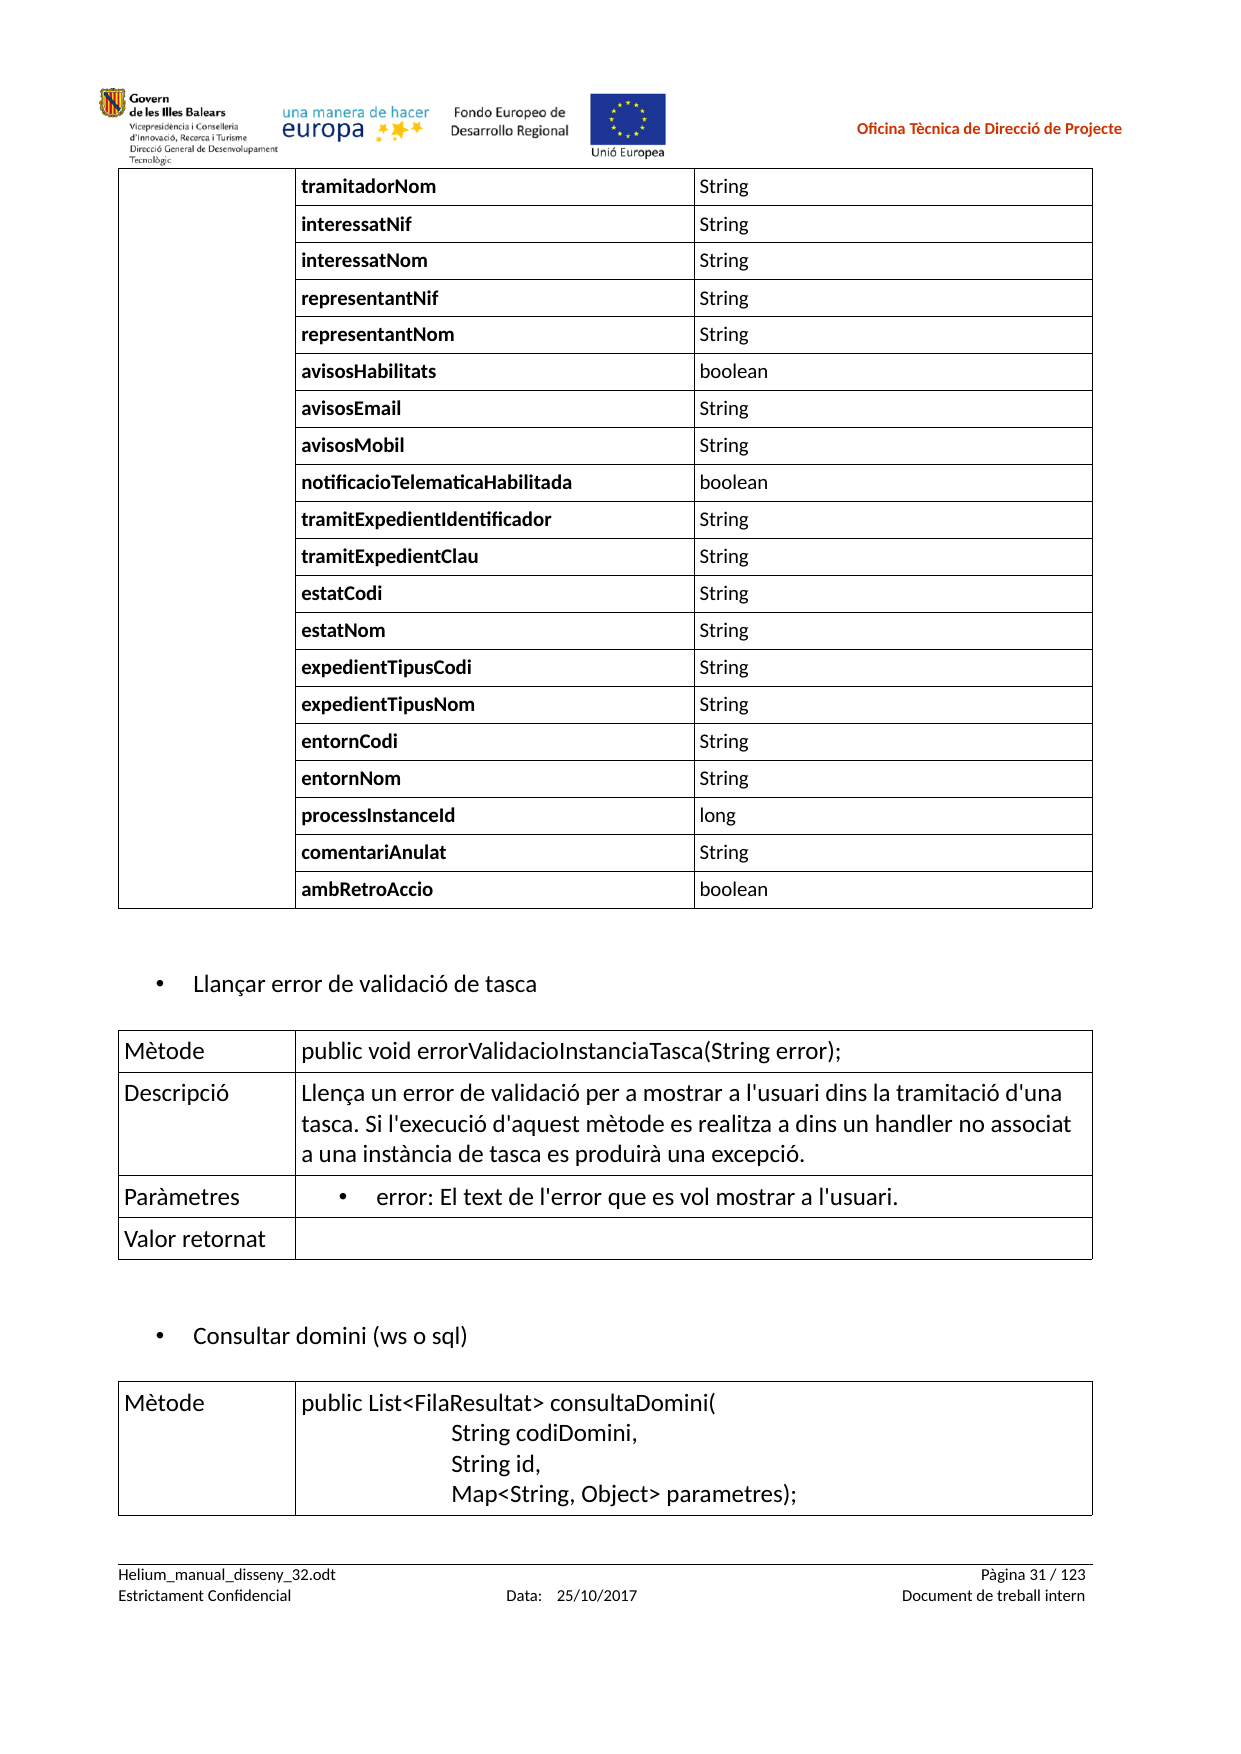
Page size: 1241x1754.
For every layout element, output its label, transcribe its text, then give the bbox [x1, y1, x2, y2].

table_cell boolean [695, 465, 1092, 501]
table_cell String [695, 761, 1092, 797]
picture [99, 87, 668, 166]
table_cell expedientTipusNom [296, 687, 694, 723]
table_cell entornNom [296, 761, 694, 797]
table_cell avisosEmail [296, 391, 694, 427]
table_cell String [695, 243, 1092, 279]
list Llançar error de validació de tasca [156, 969, 1122, 999]
table_cell String [695, 650, 1092, 686]
table_cell expedientTipusCodi [296, 650, 694, 686]
table_cell Paràmetres [119, 1176, 295, 1217]
table_cell avisosHabilitats [296, 354, 694, 390]
table_cell [119, 169, 295, 907]
table_cell [296, 1218, 1092, 1259]
list Consultar domini (ws o sql) [156, 1320, 1122, 1351]
table_cell boolean [695, 872, 1092, 907]
table_cell entornCodi [296, 724, 694, 759]
table_cell ambRetroAccio [296, 872, 694, 907]
table_cell comentariAnulat [296, 835, 694, 871]
table_cell tramitExpedientClau [296, 539, 694, 575]
table_cell tramitadorNom [296, 169, 694, 205]
table_cell boolean [695, 354, 1092, 390]
table_cell String [695, 539, 1092, 575]
table_cell String [695, 724, 1092, 759]
table_cell processInstanceId [296, 798, 694, 833]
table_cell String [695, 280, 1092, 316]
table_cell error: El text de l'error que es vol mostrar a l'usuari. [296, 1176, 1092, 1217]
table_header public List<FilaResultat> consultaDomini( String codiDomini, String id, Map<String, Object> parametres); [296, 1382, 1092, 1515]
table_cell notificacioTelematicaHabilitada [296, 465, 694, 501]
table_cell tramitExpedientIdentificador [296, 502, 694, 538]
table_cell String [695, 206, 1092, 242]
table_header public void errorValidacioInstanciaTasca(String error); [296, 1031, 1092, 1072]
table_cell avisosMobil [296, 428, 694, 464]
table_cell representantNom [296, 317, 694, 353]
table_cell String [695, 835, 1092, 871]
table_cell Descripció [119, 1073, 295, 1175]
table_header Mètode [119, 1031, 295, 1072]
table_cell String [695, 502, 1092, 538]
table_cell String [695, 576, 1092, 612]
table_cell estatCodi [296, 576, 694, 612]
table_cell representantNif [296, 280, 694, 316]
table_cell Llença un error de validació per a mostrar a l'usuari dins la tramitació d'una tasca. Si l'execució d'aquest mètode es realitza a dins un handler no associat a una instància de tasca es produirà una excepció. [296, 1073, 1092, 1175]
table_cell String [695, 687, 1092, 723]
table_header Mètode [119, 1382, 295, 1515]
table_cell estatNom [296, 613, 694, 649]
table_cell String [695, 317, 1092, 353]
table_cell String [695, 169, 1092, 205]
table_cell interessatNif [296, 206, 694, 242]
table_cell String [695, 391, 1092, 427]
table_cell String [695, 428, 1092, 464]
table_cell interessatNom [296, 243, 694, 279]
table_cell String [695, 613, 1092, 649]
table_cell Valor retornat [119, 1218, 295, 1259]
table_cell long [695, 798, 1092, 833]
